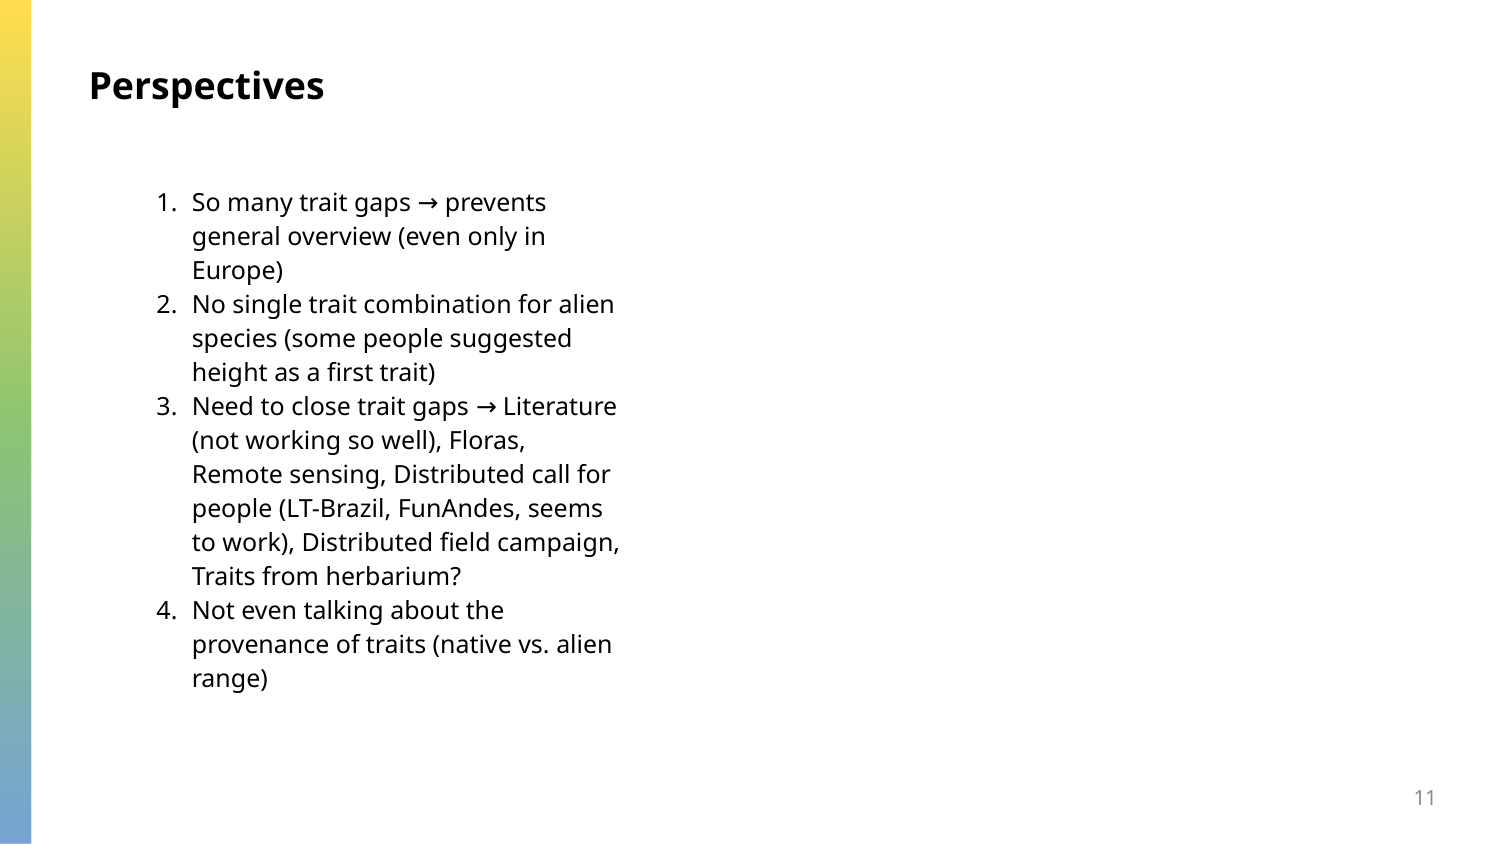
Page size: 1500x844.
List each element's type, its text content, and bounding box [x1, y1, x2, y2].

picture [0, 0, 1500, 844]
text_box So many trait gaps → prevents general overview (even only in Europe) No single trait combination for alien species (some people suggested height as a first trait) Need to close trait gaps → Literature (not working so well), Floras, Remote sensing, Distributed call for people (LT-Brazil, FunAndes, seems to work), Distributed field campaign, Traits from herbarium? Not even talking about the provenance of traits (native vs. alien range) [141, 177, 638, 681]
slide_number [1240, 767, 1437, 813]
list Perspectives [88, 61, 1442, 157]
